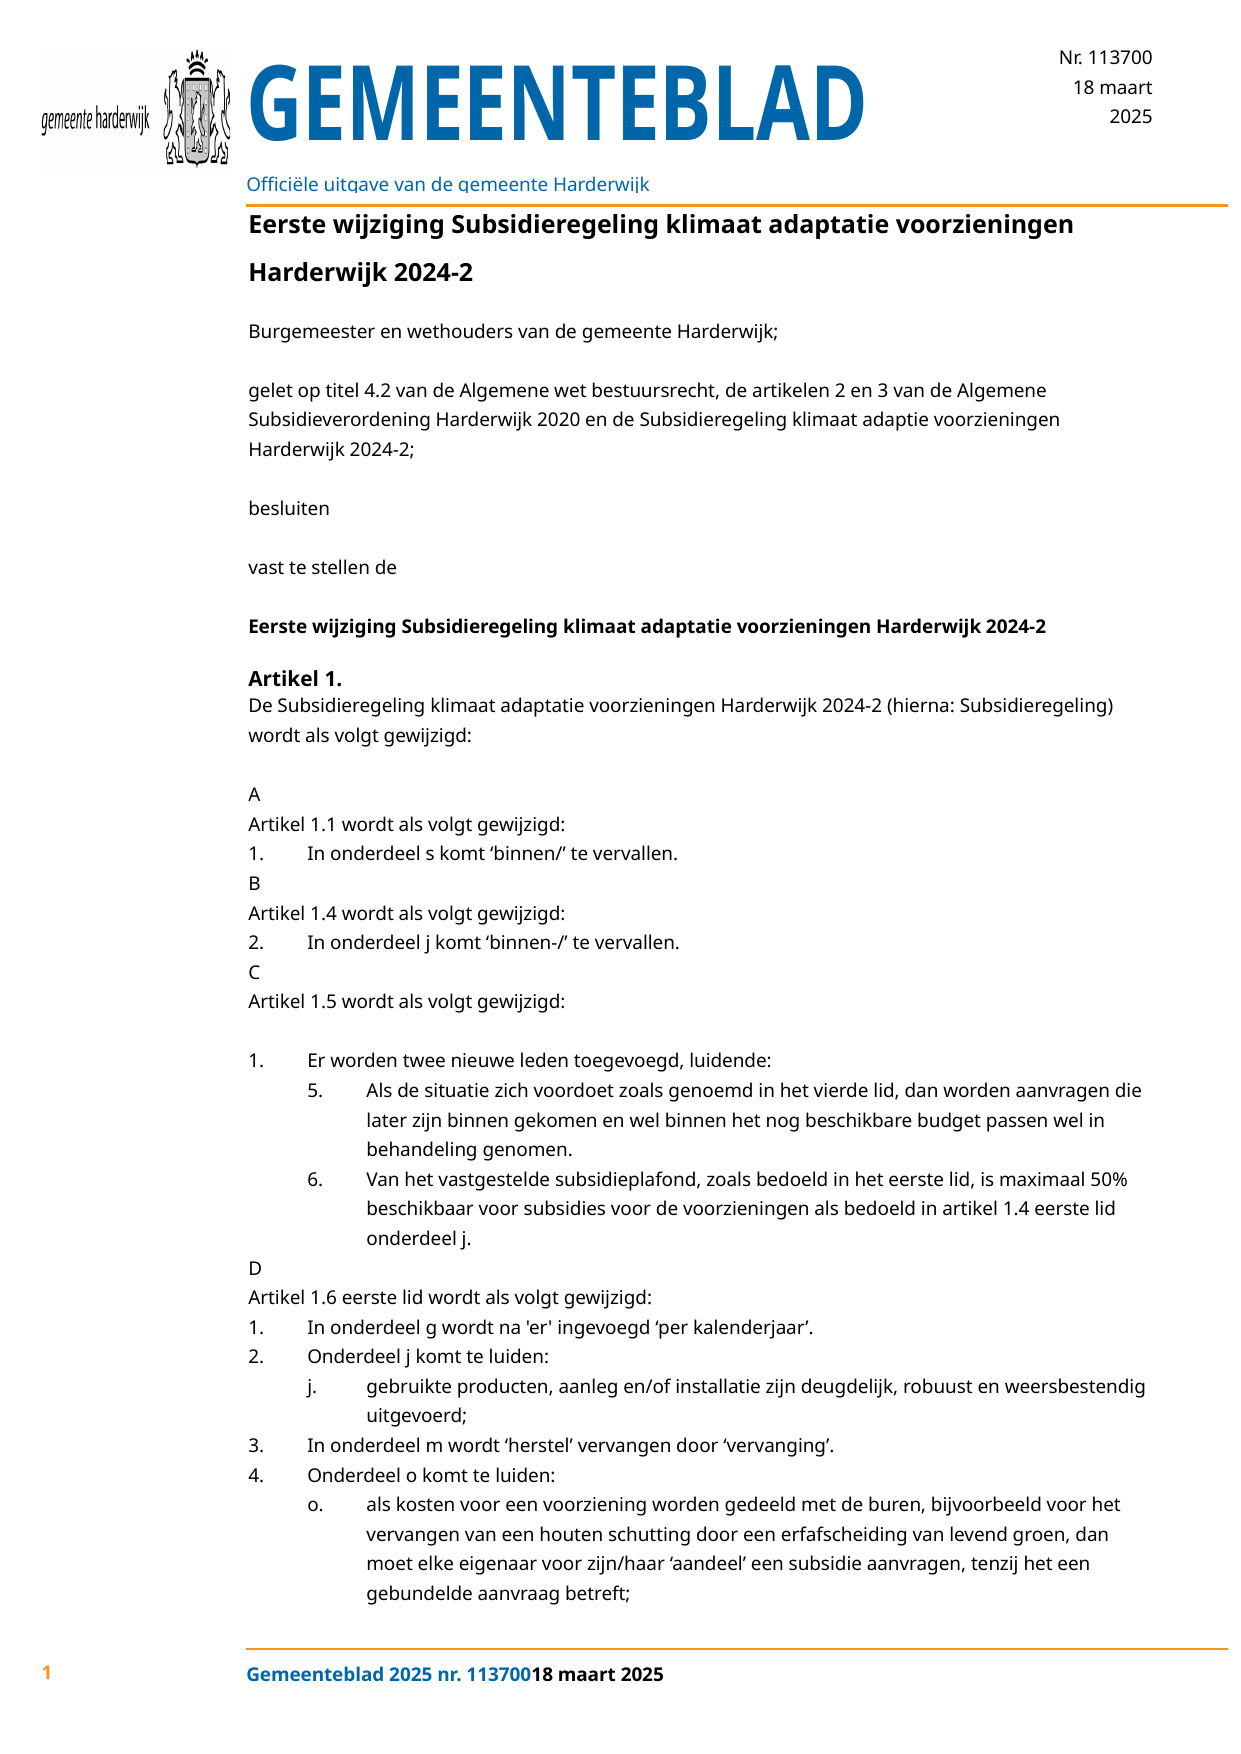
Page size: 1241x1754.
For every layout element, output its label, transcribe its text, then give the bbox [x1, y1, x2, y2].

list als kosten voor een voorziening worden gedeeld met de buren, bijvoorbeeld voor het vervangen van een houten schutting door een erfafscheiding van levend groen, dan moet elke eigenaar voor zijn/haar ‘aandeel’ een subsidie aanvragen, tenzij het een gebundelde aanvraag betreft; [307, 1491, 1152, 1606]
text gelet op titel 4.2 van de Algemene wet bestuursrecht, de artikelen 2 en 3 van de Algemene Subsidieverordening Harderwijk 2020 en de Subsidieregeling klimaat adaptie voorzieningen Harderwijk 2024-2; [248, 377, 1152, 462]
list Van het vastgestelde subsidieplafond, zoals bedoeld in het eerste lid, is maximaal 50% beschikbaar voor subsidies voor de voorzieningen als bedoeld in artikel 1.4 eerste lid onderdeel j. [307, 1166, 1152, 1251]
text D [248, 1255, 1152, 1280]
text besluiten [248, 495, 1152, 521]
text Artikel 1.5 wordt als volgt gewijzigd: [248, 988, 1152, 1014]
text A [248, 781, 1152, 807]
list Er worden twee nieuwe leden toegevoegd, luidende: [248, 1048, 1152, 1073]
picture [41, 47, 231, 172]
text Artikel 1. [248, 664, 1152, 693]
text Eerste wijziging Subsidieregeling klimaat adaptatie voorzieningen Harderwijk 2024-2 [248, 207, 1152, 288]
text B [248, 870, 1152, 896]
text Artikel 1.1 wordt als volgt gewijzigd: [248, 811, 1152, 837]
text C [248, 959, 1152, 984]
list In onderdeel m wordt ‘herstel’ vervangen door ‘vervanging’. [248, 1432, 1152, 1458]
text Burgemeester en wethouders van de gemeente Harderwijk; [248, 318, 1152, 344]
text Artikel 1.4 wordt als volgt gewijzigd: [248, 900, 1152, 925]
list Als de situatie zich voordoet zoals genoemd in het vierde lid, dan worden aanvragen die later zijn binnen gekomen en wel binnen het nog beschikbare budget passen wel in behandeling genomen. [307, 1077, 1152, 1162]
list Onderdeel j komt te luiden: [248, 1343, 1152, 1369]
list In onderdeel g wordt na 'er' ingevoegd ‘per kalenderjaar’. [248, 1314, 1152, 1339]
list Onderdeel o komt te luiden: [248, 1462, 1152, 1487]
list gebruikte producten, aanleg en/of installatie zijn deugdelijk, robuust en weersbestendig uitgevoerd; [307, 1373, 1152, 1428]
text Eerste wijziging Subsidieregeling klimaat adaptatie voorzieningen Harderwijk 2024-2 [248, 614, 1152, 639]
text Artikel 1.6 eerste lid wordt als volgt gewijzigd: [248, 1284, 1152, 1310]
list In onderdeel s komt ‘binnen/’ te vervallen. [248, 841, 1152, 866]
list In onderdeel j komt ‘binnen-/’ te vervallen. [248, 929, 1152, 955]
text De Subsidieregeling klimaat adaptatie voorzieningen Harderwijk 2024-2 (hierna: Subsidieregeling) wordt als volgt gewijzigd: [248, 693, 1152, 748]
text vast te stellen de [248, 554, 1152, 580]
